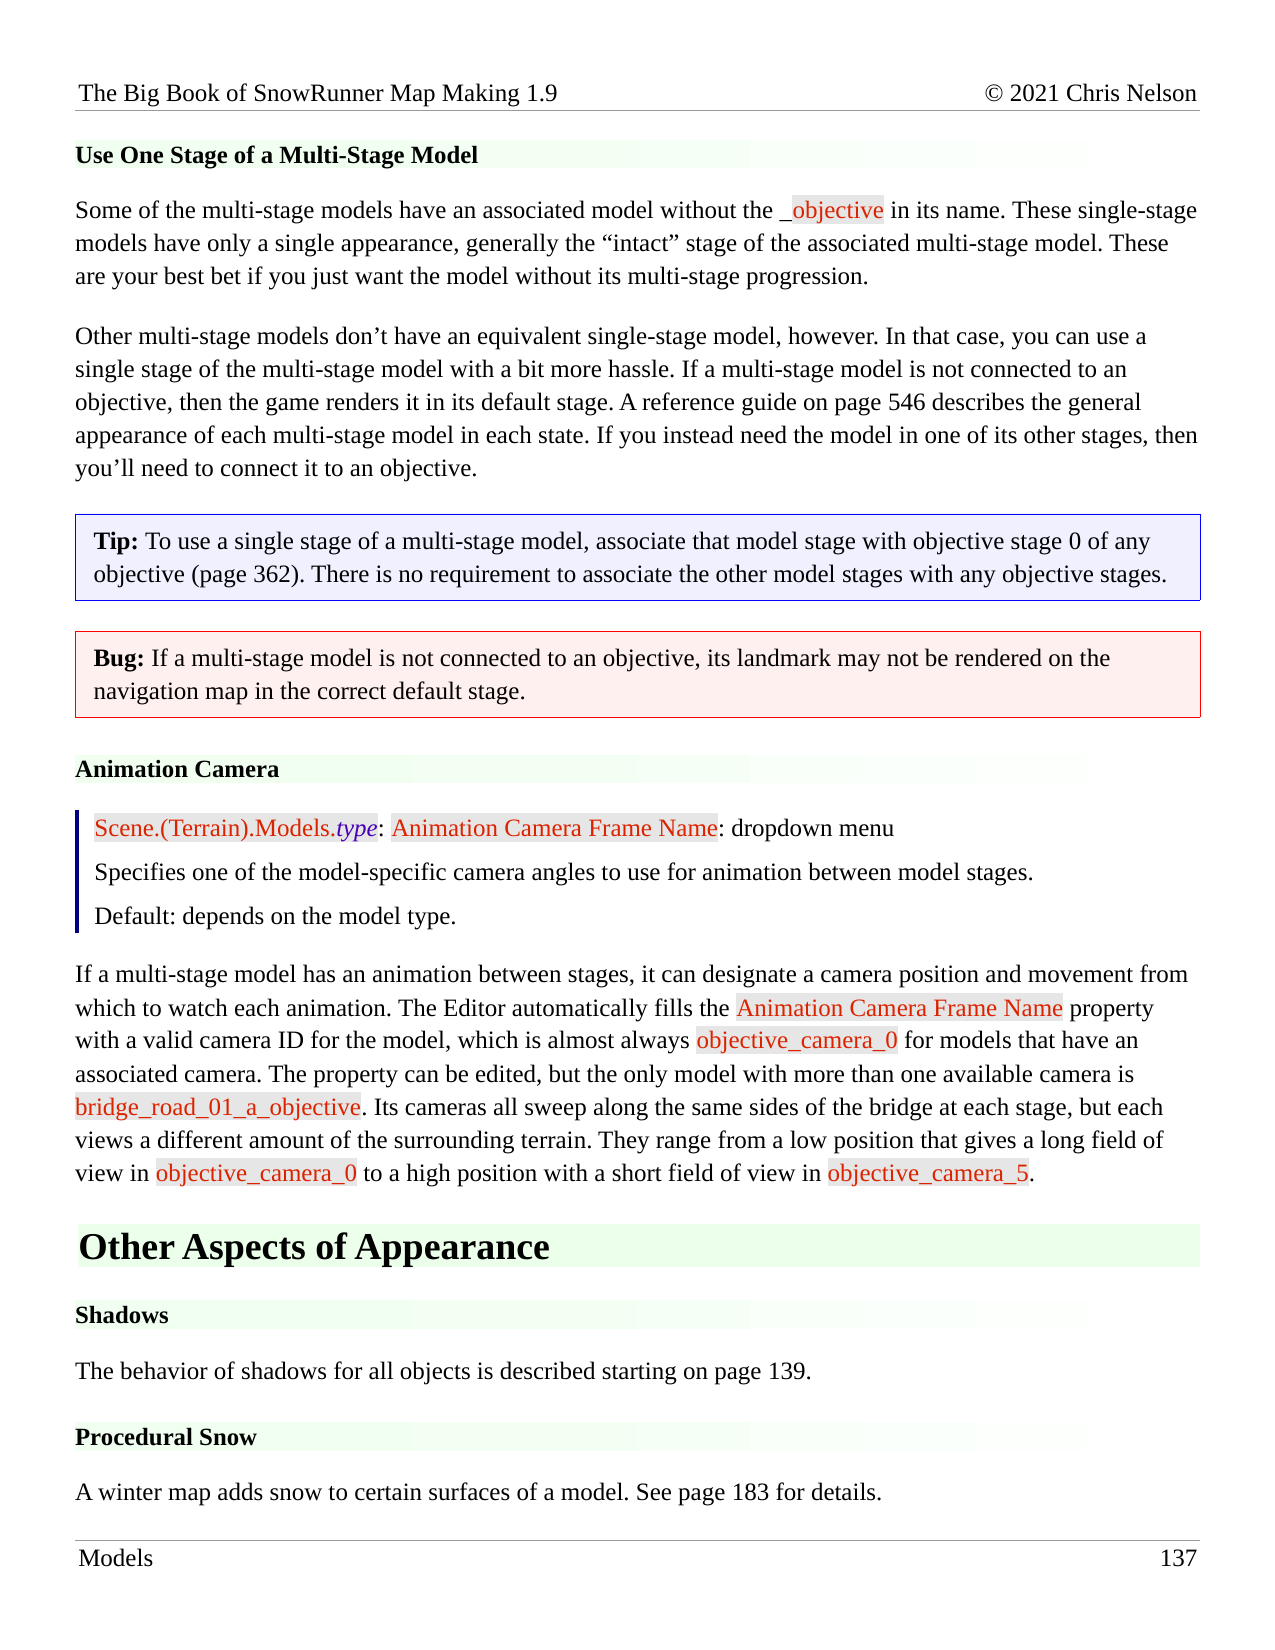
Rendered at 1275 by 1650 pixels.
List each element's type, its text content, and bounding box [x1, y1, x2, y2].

text Default: depends on the model type. [79, 898, 1200, 933]
subtitle Use One Stage of a Multi-Stage Model [75, 140, 1200, 168]
subtitle Shadows [75, 1300, 1200, 1329]
subtitle Other Aspects of Appearance [78, 1224, 1200, 1267]
subtitle Animation Camera [75, 755, 1200, 783]
subtitle Procedural Snow [75, 1422, 1200, 1451]
text Specifies one of the model-specific camera angles to use for animation between model stages. [79, 854, 1200, 886]
text The behavior of shadows for all objects is described starting on page 139. [75, 1356, 1200, 1385]
text Some of the multi-stage models have an associated model without the _objective in its name. These single-stage models have only a single appearance, generally the “intact” stage of the associated multi-stage model. These are your best bet if you just want the model without its multi-stage progression. [75, 195, 1200, 290]
text A winter map adds snow to certain surfaces of a model. See page 183 for details. [75, 1477, 1200, 1506]
text Scene.(Terrain).Models.type: Animation Camera Frame Name: dropdown menu [79, 810, 1200, 842]
text Other multi-stage models don’t have an equivalent single-stage model, however. In that case, you can use a single stage of the multi-stage model with a bit more hassle. If a multi-stage model is not connected to an objective, then the game renders it in its default stage. A reference guide on page 546 describes the general appearance of each multi-stage model in each state. If you instead need the model in one of its other stages, then you’ll need to connect it to an objective. [75, 321, 1200, 482]
text If a multi-stage model has an animation between stages, it can designate a camera position and movement from which to watch each animation. The Editor automatically fills the Animation Camera Frame Name property with a valid camera ID for the model, which is almost always objective_camera_0 for models that have an associated camera. The property can be edited, but the only model with more than one available camera is bridge_road_01_a_objective. Its cameras all sweep along the same sides of the bridge at each stage, but each views a different amount of the surrounding terrain. They range from a low position that gives a long field of view in objective_camera_0 to a high position with a short field of view in objective_camera_5. [75, 959, 1200, 1186]
list To use a single stage of a multi-stage model, associate that model stage with objective stage 0 of any objective (page 362). There is no requirement to associate the other model stages with any objective stages. [76, 515, 1200, 600]
list If a multi-stage model is not connected to an objective, its landmark may not be rendered on the navigation map in the correct default stage. [76, 632, 1200, 717]
